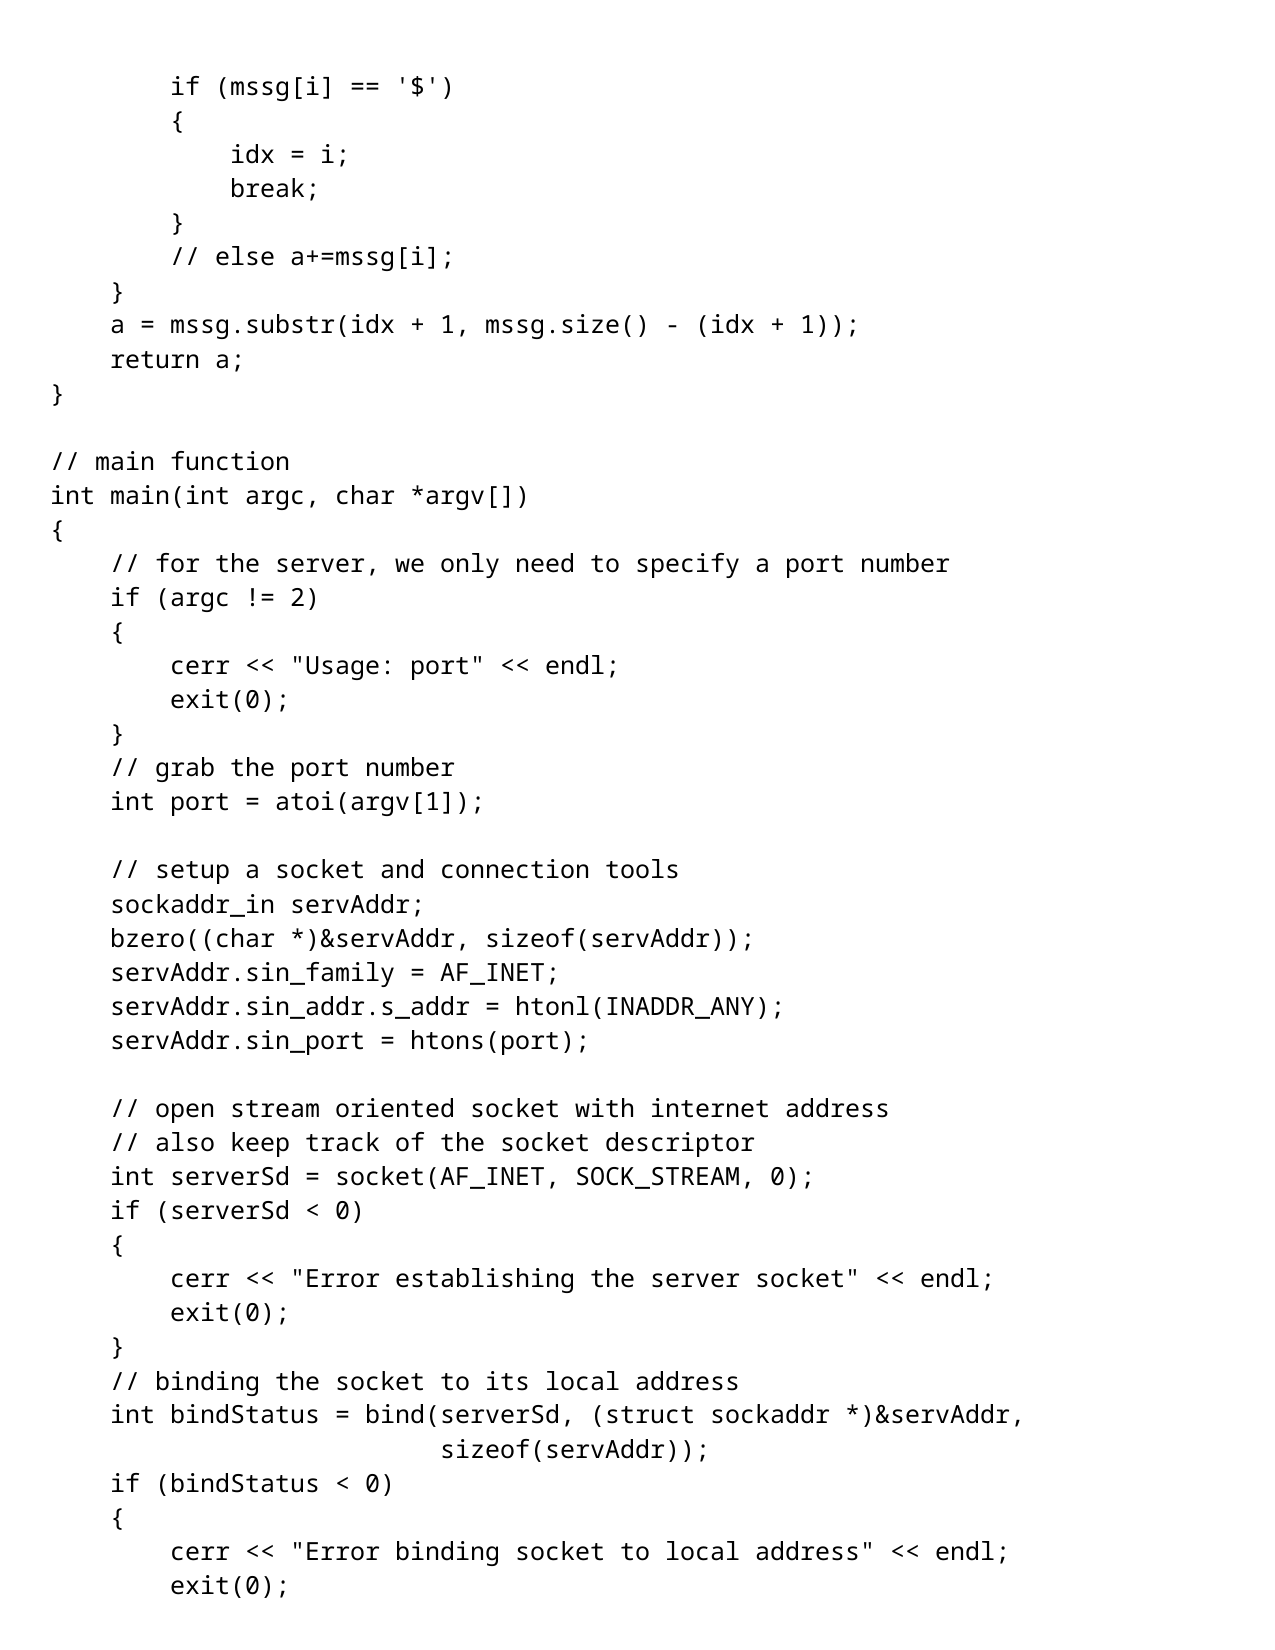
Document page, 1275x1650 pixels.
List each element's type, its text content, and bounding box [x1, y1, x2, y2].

text servAddr.sin_addr.s_addr = htonl(INADDR_ANY); [50, 988, 1225, 1022]
text cerr << "Error binding socket to local address" << endl; [50, 1533, 1225, 1567]
text servAddr.sin_port = htons(port); [50, 1022, 1225, 1057]
text cerr << "Usage: port" << endl; [50, 648, 1225, 682]
text exit(0); [50, 682, 1225, 716]
text break; [50, 171, 1225, 205]
text exit(0); [50, 1567, 1225, 1602]
text // setup a socket and connection tools [50, 852, 1225, 886]
text if (bindStatus < 0) [50, 1465, 1225, 1499]
text { [50, 1499, 1225, 1533]
text // for the server, we only need to specify a port number [50, 546, 1225, 580]
text { [50, 614, 1225, 648]
text a = mssg.substr(idx + 1, mssg.size() - (idx + 1)); [50, 307, 1225, 341]
text } [50, 205, 1225, 239]
text { [50, 103, 1225, 137]
text if (serverSd < 0) [50, 1193, 1225, 1227]
text } [50, 375, 1225, 409]
text // also keep track of the socket descriptor [50, 1125, 1225, 1159]
text if (argc != 2) [50, 580, 1225, 614]
text sockaddr_in servAddr; [50, 886, 1225, 920]
text int serverSd = socket(AF_INET, SOCK_STREAM, 0); [50, 1159, 1225, 1193]
text // binding the socket to its local address [50, 1363, 1225, 1397]
text exit(0); [50, 1295, 1225, 1329]
text return a; [50, 341, 1225, 375]
text } [50, 273, 1225, 307]
text if (mssg[i] == '$') [50, 69, 1225, 103]
text { [50, 512, 1225, 546]
text // main function [50, 443, 1225, 477]
text // grab the port number [50, 750, 1225, 784]
text // open stream oriented socket with internet address [50, 1091, 1225, 1125]
text int bindStatus = bind(serverSd, (struct sockaddr *)&servAddr, [50, 1397, 1225, 1431]
text int main(int argc, char *argv[]) [50, 477, 1225, 512]
text { [50, 1227, 1225, 1261]
text servAddr.sin_family = AF_INET; [50, 954, 1225, 988]
text sizeof(servAddr)); [50, 1431, 1225, 1465]
text idx = i; [50, 137, 1225, 171]
text } [50, 1329, 1225, 1363]
text int port = atoi(argv[1]); [50, 784, 1225, 818]
text bzero((char *)&servAddr, sizeof(servAddr)); [50, 920, 1225, 954]
text cerr << "Error establishing the server socket" << endl; [50, 1261, 1225, 1295]
text // else a+=mssg[i]; [50, 239, 1225, 273]
text } [50, 716, 1225, 750]
